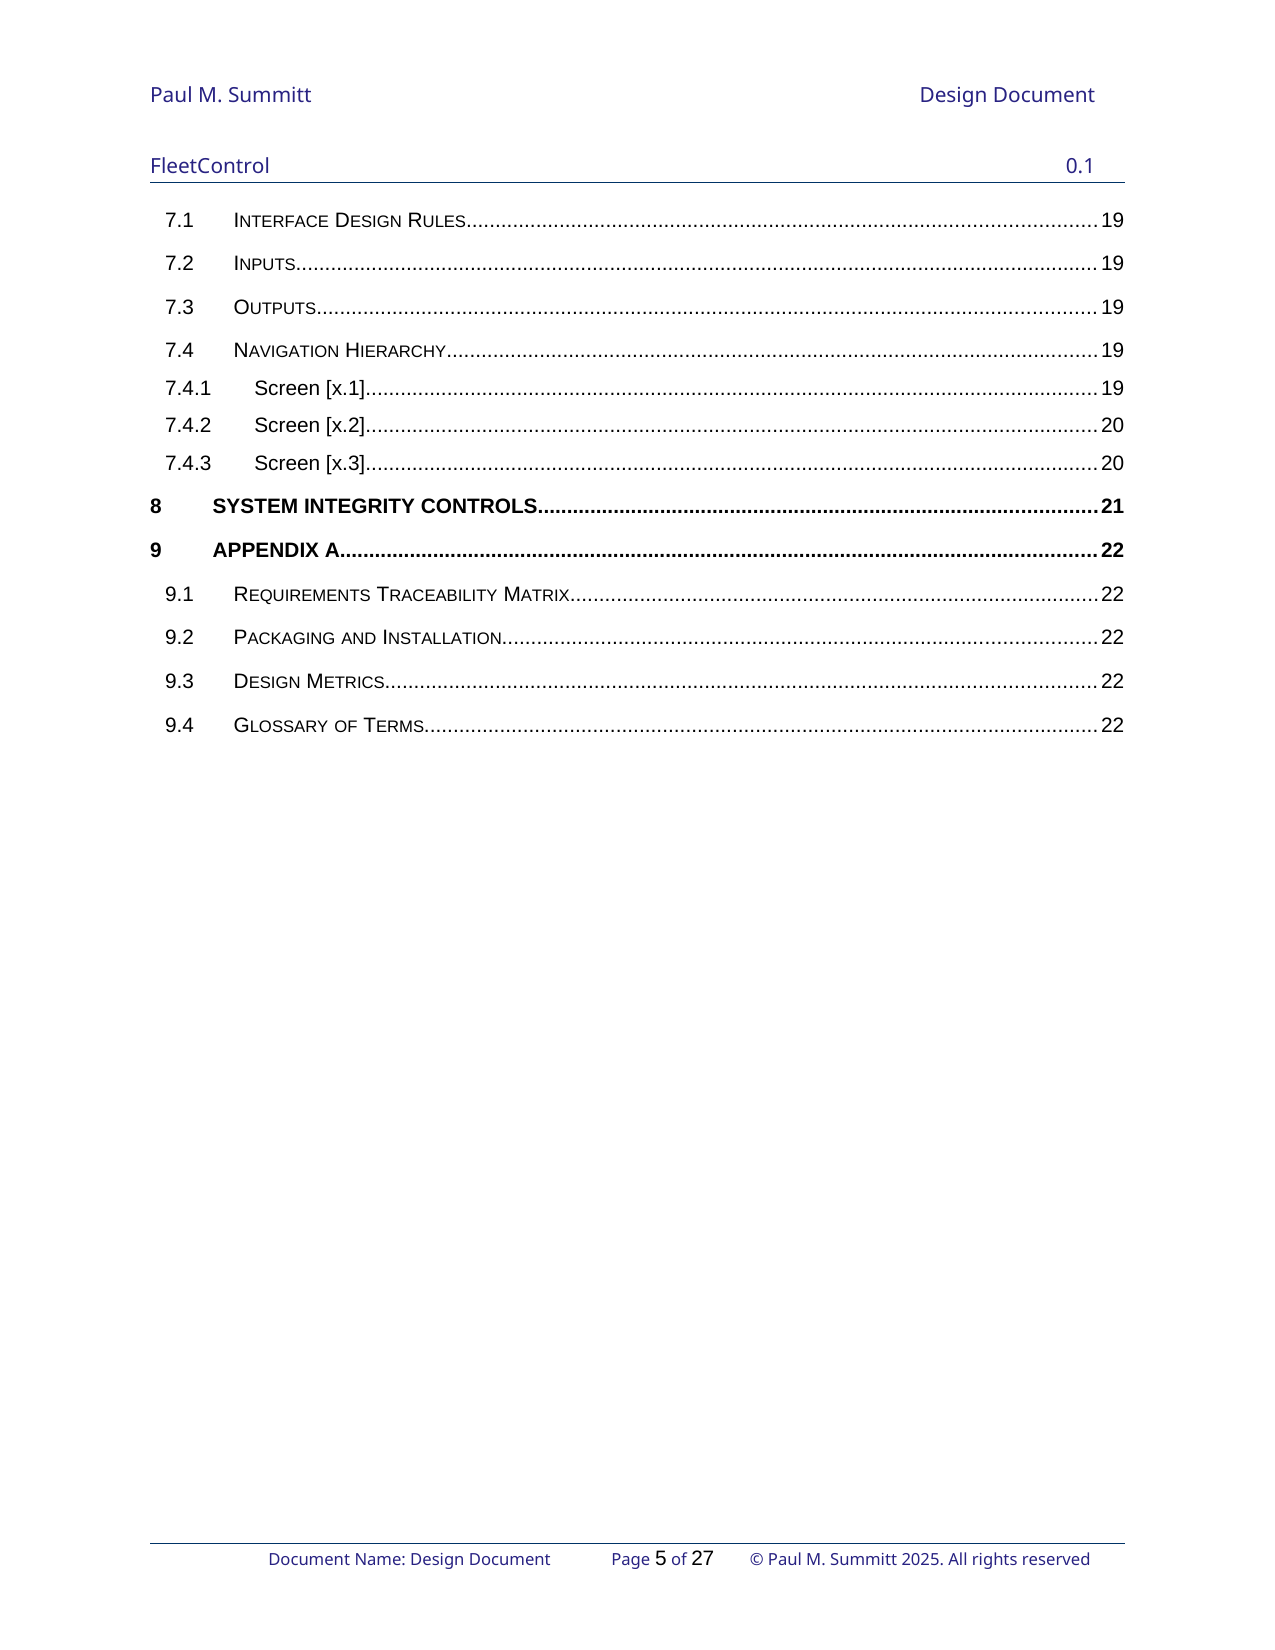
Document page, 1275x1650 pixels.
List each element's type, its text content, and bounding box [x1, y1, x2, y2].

text 7.4.3 Screen [x.3] 20 [165, 451, 1125, 474]
text 7.4.1 Screen [x.1] 19 [165, 376, 1125, 400]
text 7.4 Navigation Hierarchy 19 [165, 338, 1125, 362]
text 9.2 Packaging and Installation 22 [165, 625, 1125, 649]
text 9.3 Design Metrics 22 [165, 669, 1125, 693]
text 7.4.2 Screen [x.2] 20 [165, 413, 1125, 437]
text 7.3 Outputs 19 [165, 295, 1125, 319]
text 7.1 Interface Design Rules 19 [165, 207, 1125, 231]
text 9.4 Glossary of Terms 22 [165, 712, 1125, 736]
text 9.1 Requirements Traceability Matrix 22 [165, 581, 1125, 605]
text 7.2 Inputs 19 [165, 251, 1125, 275]
text 9 APPENDIX A 22 [150, 538, 1125, 562]
text 8 SYSTEM INTEGRITY CONTROLS 21 [150, 494, 1125, 518]
